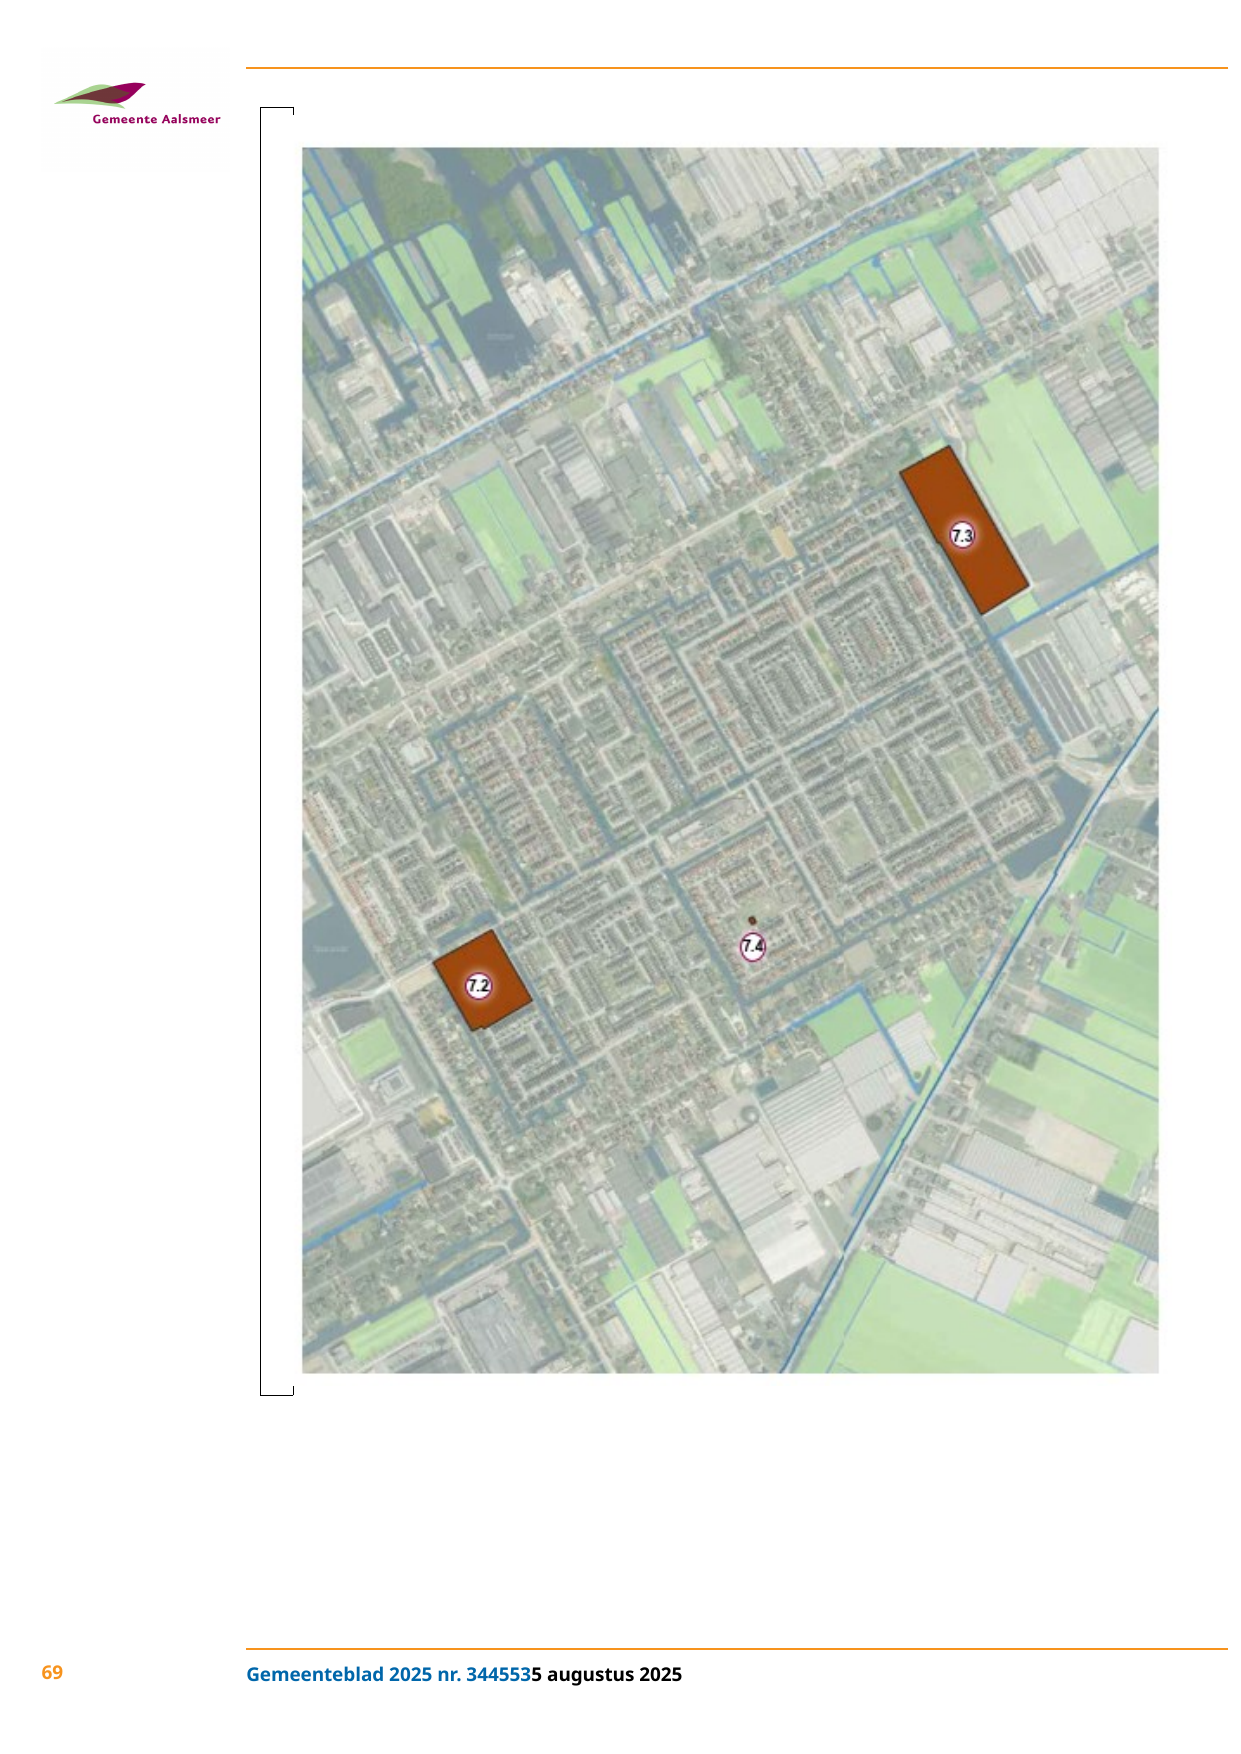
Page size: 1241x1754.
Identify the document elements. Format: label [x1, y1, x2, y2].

picture [41, 47, 231, 172]
picture [268, 115, 1173, 1386]
